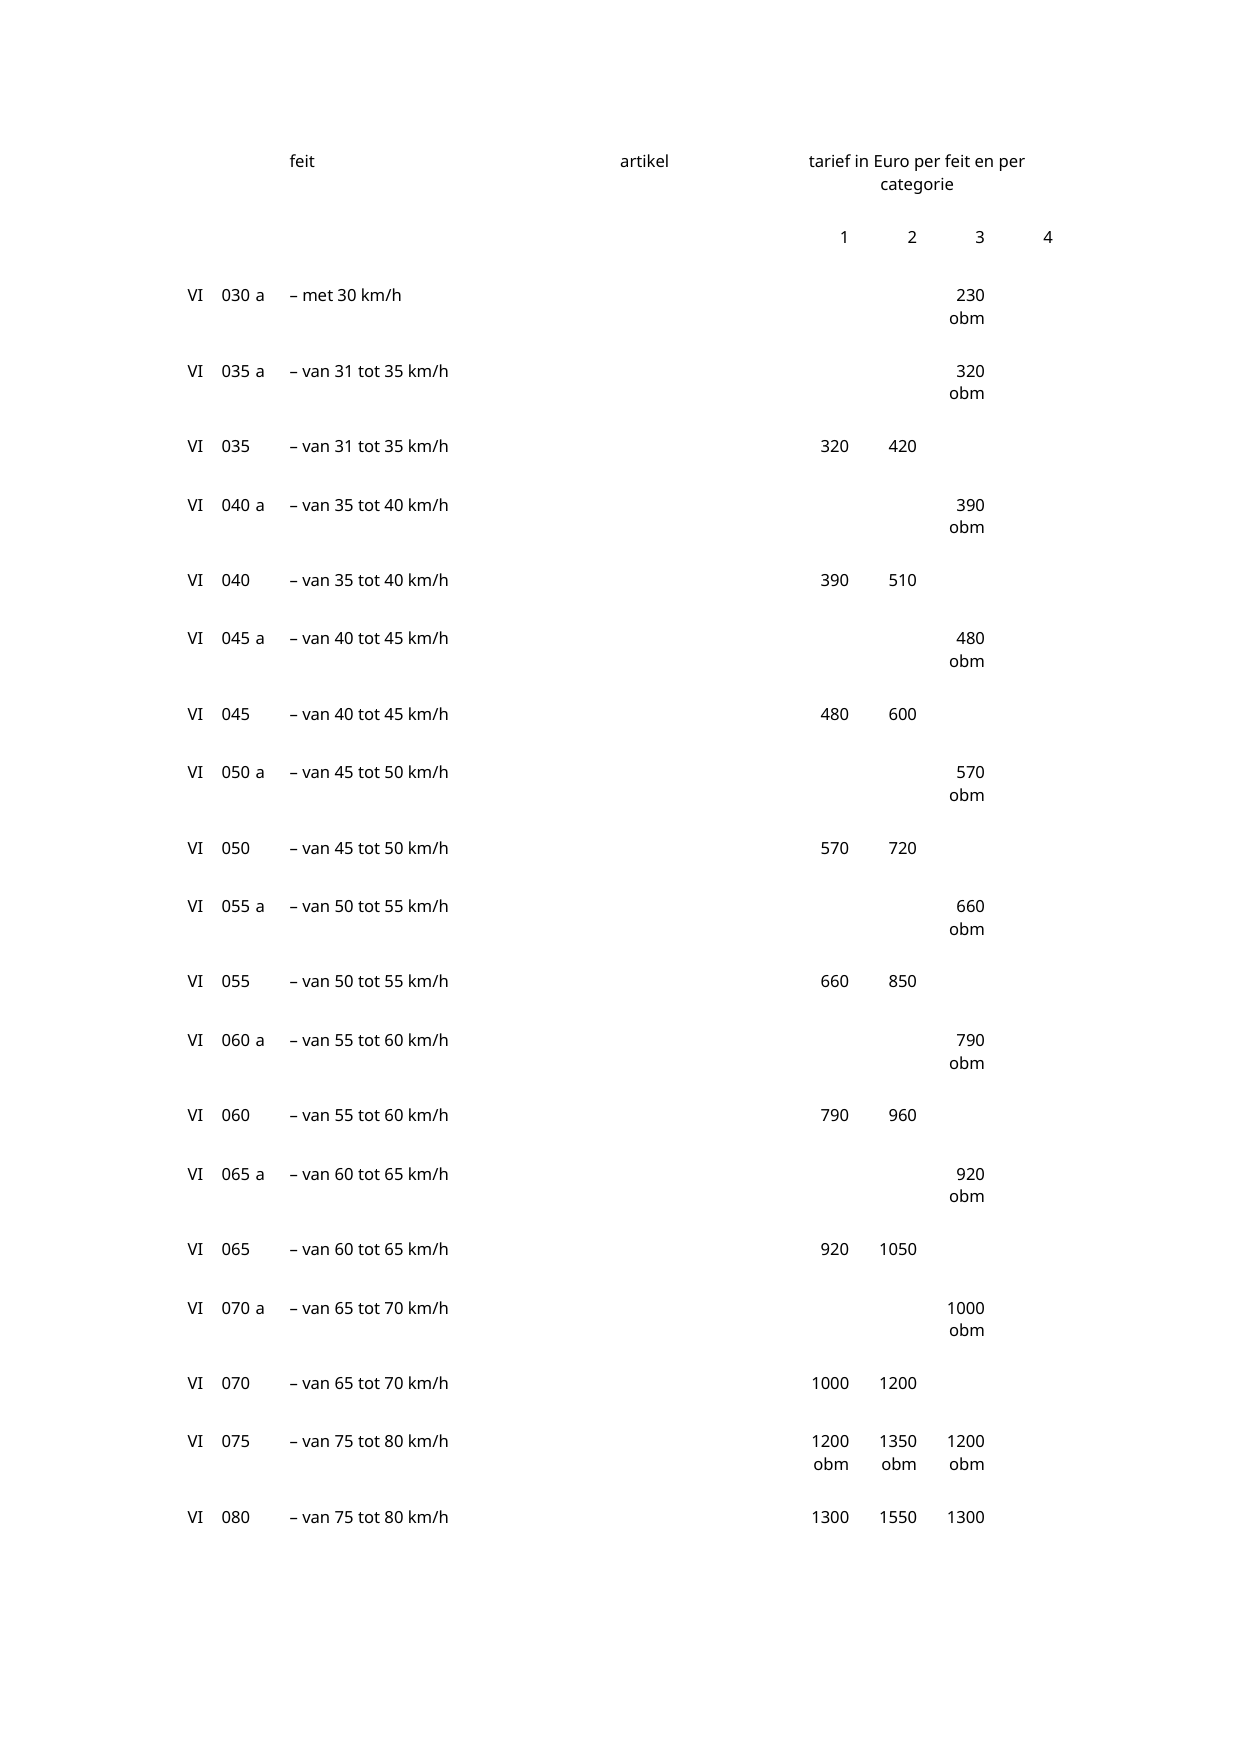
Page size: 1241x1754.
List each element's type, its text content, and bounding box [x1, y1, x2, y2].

table_header [255, 150, 289, 225]
table_cell 850 [849, 970, 917, 1028]
table_cell – van 60 tot 65 km/h [289, 1238, 620, 1296]
table_cell [620, 493, 781, 568]
table_cell [917, 836, 985, 895]
table_cell [917, 1104, 985, 1162]
table_cell a [255, 493, 289, 568]
table_cell 070 [221, 1296, 255, 1372]
table_cell VI [188, 1238, 221, 1296]
table_cell [917, 569, 985, 627]
table_cell – van 75 tot 80 km/h [289, 1430, 620, 1506]
table_cell [781, 1296, 849, 1372]
table_cell [620, 1506, 781, 1564]
table_cell 070 [221, 1372, 255, 1430]
table_cell [620, 1372, 781, 1430]
table_cell – van 31 tot 35 km/h [289, 359, 620, 435]
table_header feit [289, 150, 620, 225]
table_cell 1200 obm [781, 1430, 849, 1506]
table_cell a [255, 284, 289, 359]
table_cell VI [188, 1029, 221, 1104]
table_cell 030 [221, 284, 255, 359]
table_cell [620, 359, 781, 435]
table_cell 040 [221, 569, 255, 627]
table_cell [255, 1104, 289, 1162]
table_header artikel [620, 150, 781, 225]
table_cell [255, 836, 289, 895]
table_cell [849, 1163, 917, 1238]
table_cell [620, 761, 781, 836]
table_cell 570 obm [917, 761, 985, 836]
table_cell VI [188, 1430, 221, 1506]
table_cell – van 45 tot 50 km/h [289, 836, 620, 895]
table_cell 480 obm [917, 627, 985, 702]
table_cell [849, 493, 917, 568]
table_cell [985, 493, 1053, 568]
table_cell [985, 1372, 1053, 1430]
table_cell [781, 1029, 849, 1104]
table_cell [620, 1238, 781, 1296]
table_cell [917, 970, 985, 1028]
table_cell [255, 569, 289, 627]
table_cell 035 [221, 435, 255, 493]
table_cell – van 75 tot 80 km/h [289, 1506, 620, 1564]
table_cell [255, 225, 289, 284]
table_cell – van 60 tot 65 km/h [289, 1163, 620, 1238]
table_cell 080 [221, 1506, 255, 1564]
table_cell [985, 1506, 1053, 1564]
table_cell [985, 1296, 1053, 1372]
table_cell 1000 obm [917, 1296, 985, 1372]
table_cell 035 [221, 359, 255, 435]
table_cell [620, 1163, 781, 1238]
table_cell VI [188, 703, 221, 761]
table_cell 660 [781, 970, 849, 1028]
table_cell VI [188, 493, 221, 568]
table_cell [620, 1104, 781, 1162]
table_cell 320 [781, 435, 849, 493]
table_cell – van 35 tot 40 km/h [289, 569, 620, 627]
table_cell – van 45 tot 50 km/h [289, 761, 620, 836]
table_cell 075 [221, 1430, 255, 1506]
table_cell 055 [221, 970, 255, 1028]
table_cell 1550 [849, 1506, 917, 1564]
table_cell 960 [849, 1104, 917, 1162]
table_cell [620, 1430, 781, 1506]
table_cell VI [188, 761, 221, 836]
table_cell [620, 569, 781, 627]
table_cell 045 [221, 627, 255, 702]
table_cell [985, 359, 1053, 435]
table_cell VI [188, 1506, 221, 1564]
table_cell a [255, 1296, 289, 1372]
table_cell [985, 895, 1053, 970]
table_cell [255, 435, 289, 493]
table_cell VI [188, 836, 221, 895]
table_cell [781, 1163, 849, 1238]
table_cell [985, 1029, 1053, 1104]
table_cell 065 [221, 1163, 255, 1238]
table_cell [620, 836, 781, 895]
table_cell [620, 1029, 781, 1104]
table_cell – van 65 tot 70 km/h [289, 1372, 620, 1430]
table_cell 2 [849, 225, 917, 284]
table_cell VI [188, 284, 221, 359]
table_cell [985, 1430, 1053, 1506]
table_cell 570 [781, 836, 849, 895]
table_cell 920 obm [917, 1163, 985, 1238]
table_cell [781, 284, 849, 359]
table_cell – van 31 tot 35 km/h [289, 435, 620, 493]
table_cell VI [188, 1372, 221, 1430]
table_cell [985, 1238, 1053, 1296]
table_cell 4 [985, 225, 1053, 284]
table_cell 1200 [849, 1372, 917, 1430]
table_header tarief in Euro per feit en per categorie [781, 150, 1053, 225]
table_cell [917, 435, 985, 493]
table_cell 060 [221, 1104, 255, 1162]
table_cell VI [188, 895, 221, 970]
table_cell [255, 1430, 289, 1506]
table_cell 230 obm [917, 284, 985, 359]
table_cell [620, 895, 781, 970]
table_cell 1050 [849, 1238, 917, 1296]
table_cell [849, 895, 917, 970]
table_cell VI [188, 1296, 221, 1372]
table_cell 060 [221, 1029, 255, 1104]
table_cell 790 obm [917, 1029, 985, 1104]
table_cell 320 obm [917, 359, 985, 435]
table_cell [781, 895, 849, 970]
table_cell 040 [221, 493, 255, 568]
table_cell 065 [221, 1238, 255, 1296]
table_cell [849, 284, 917, 359]
table_cell 3 [917, 225, 985, 284]
table_cell [781, 761, 849, 836]
table_cell [985, 435, 1053, 493]
table_cell [985, 836, 1053, 895]
table_cell 1350 obm [849, 1430, 917, 1506]
table_cell [985, 703, 1053, 761]
table_cell [221, 225, 255, 284]
table_cell [849, 1029, 917, 1104]
table_cell 1300 [917, 1506, 985, 1564]
table_cell 050 [221, 761, 255, 836]
table_cell [781, 359, 849, 435]
table_cell 790 [781, 1104, 849, 1162]
table_cell [985, 284, 1053, 359]
table_cell [985, 1163, 1053, 1238]
table_cell 660 obm [917, 895, 985, 970]
table_cell 1 [781, 225, 849, 284]
table_cell [985, 970, 1053, 1028]
table_cell 390 obm [917, 493, 985, 568]
table_cell 480 [781, 703, 849, 761]
table_cell – met 30 km/h [289, 284, 620, 359]
table_cell [289, 225, 620, 284]
table_cell [849, 1296, 917, 1372]
table_cell [620, 1296, 781, 1372]
table_cell [255, 1506, 289, 1564]
table_cell [781, 493, 849, 568]
table_cell 1000 [781, 1372, 849, 1430]
table_cell VI [188, 970, 221, 1028]
table_cell 720 [849, 836, 917, 895]
table_cell a [255, 359, 289, 435]
table_cell [849, 761, 917, 836]
table_cell – van 50 tot 55 km/h [289, 895, 620, 970]
table_cell 1200 obm [917, 1430, 985, 1506]
table_cell [985, 569, 1053, 627]
table_cell 510 [849, 569, 917, 627]
table_cell a [255, 627, 289, 702]
table_cell [255, 970, 289, 1028]
table_cell [985, 627, 1053, 702]
table_cell [849, 627, 917, 702]
table_cell 050 [221, 836, 255, 895]
table_cell a [255, 1163, 289, 1238]
table_cell [917, 1238, 985, 1296]
table_cell VI [188, 569, 221, 627]
table_cell [620, 435, 781, 493]
table_cell 045 [221, 703, 255, 761]
table_cell [255, 703, 289, 761]
table_cell [781, 627, 849, 702]
table_cell 1300 [781, 1506, 849, 1564]
table_cell 420 [849, 435, 917, 493]
table_cell [620, 627, 781, 702]
table_cell [620, 970, 781, 1028]
table_cell [255, 1238, 289, 1296]
table_cell VI [188, 359, 221, 435]
table_cell – van 50 tot 55 km/h [289, 970, 620, 1028]
table_header [188, 150, 221, 225]
table_cell [620, 284, 781, 359]
table_cell a [255, 895, 289, 970]
table_cell VI [188, 627, 221, 702]
table_cell – van 35 tot 40 km/h [289, 493, 620, 568]
table_cell 600 [849, 703, 917, 761]
table_cell [985, 761, 1053, 836]
table_cell – van 40 tot 45 km/h [289, 703, 620, 761]
table_cell a [255, 1029, 289, 1104]
table_cell [917, 1372, 985, 1430]
table_cell VI [188, 435, 221, 493]
table_cell VI [188, 1163, 221, 1238]
table_cell [188, 225, 221, 284]
table_header [221, 150, 255, 225]
table_cell – van 40 tot 45 km/h [289, 627, 620, 702]
table_cell 390 [781, 569, 849, 627]
table_cell [255, 1372, 289, 1430]
table_cell [620, 703, 781, 761]
table_cell 055 [221, 895, 255, 970]
table_cell VI [188, 1104, 221, 1162]
table_cell [620, 225, 781, 284]
table_cell [985, 1104, 1053, 1162]
table_cell [917, 703, 985, 761]
table_cell [849, 359, 917, 435]
table_cell a [255, 761, 289, 836]
table_cell 920 [781, 1238, 849, 1296]
table_cell – van 55 tot 60 km/h [289, 1104, 620, 1162]
table_cell – van 55 tot 60 km/h [289, 1029, 620, 1104]
table_cell – van 65 tot 70 km/h [289, 1296, 620, 1372]
